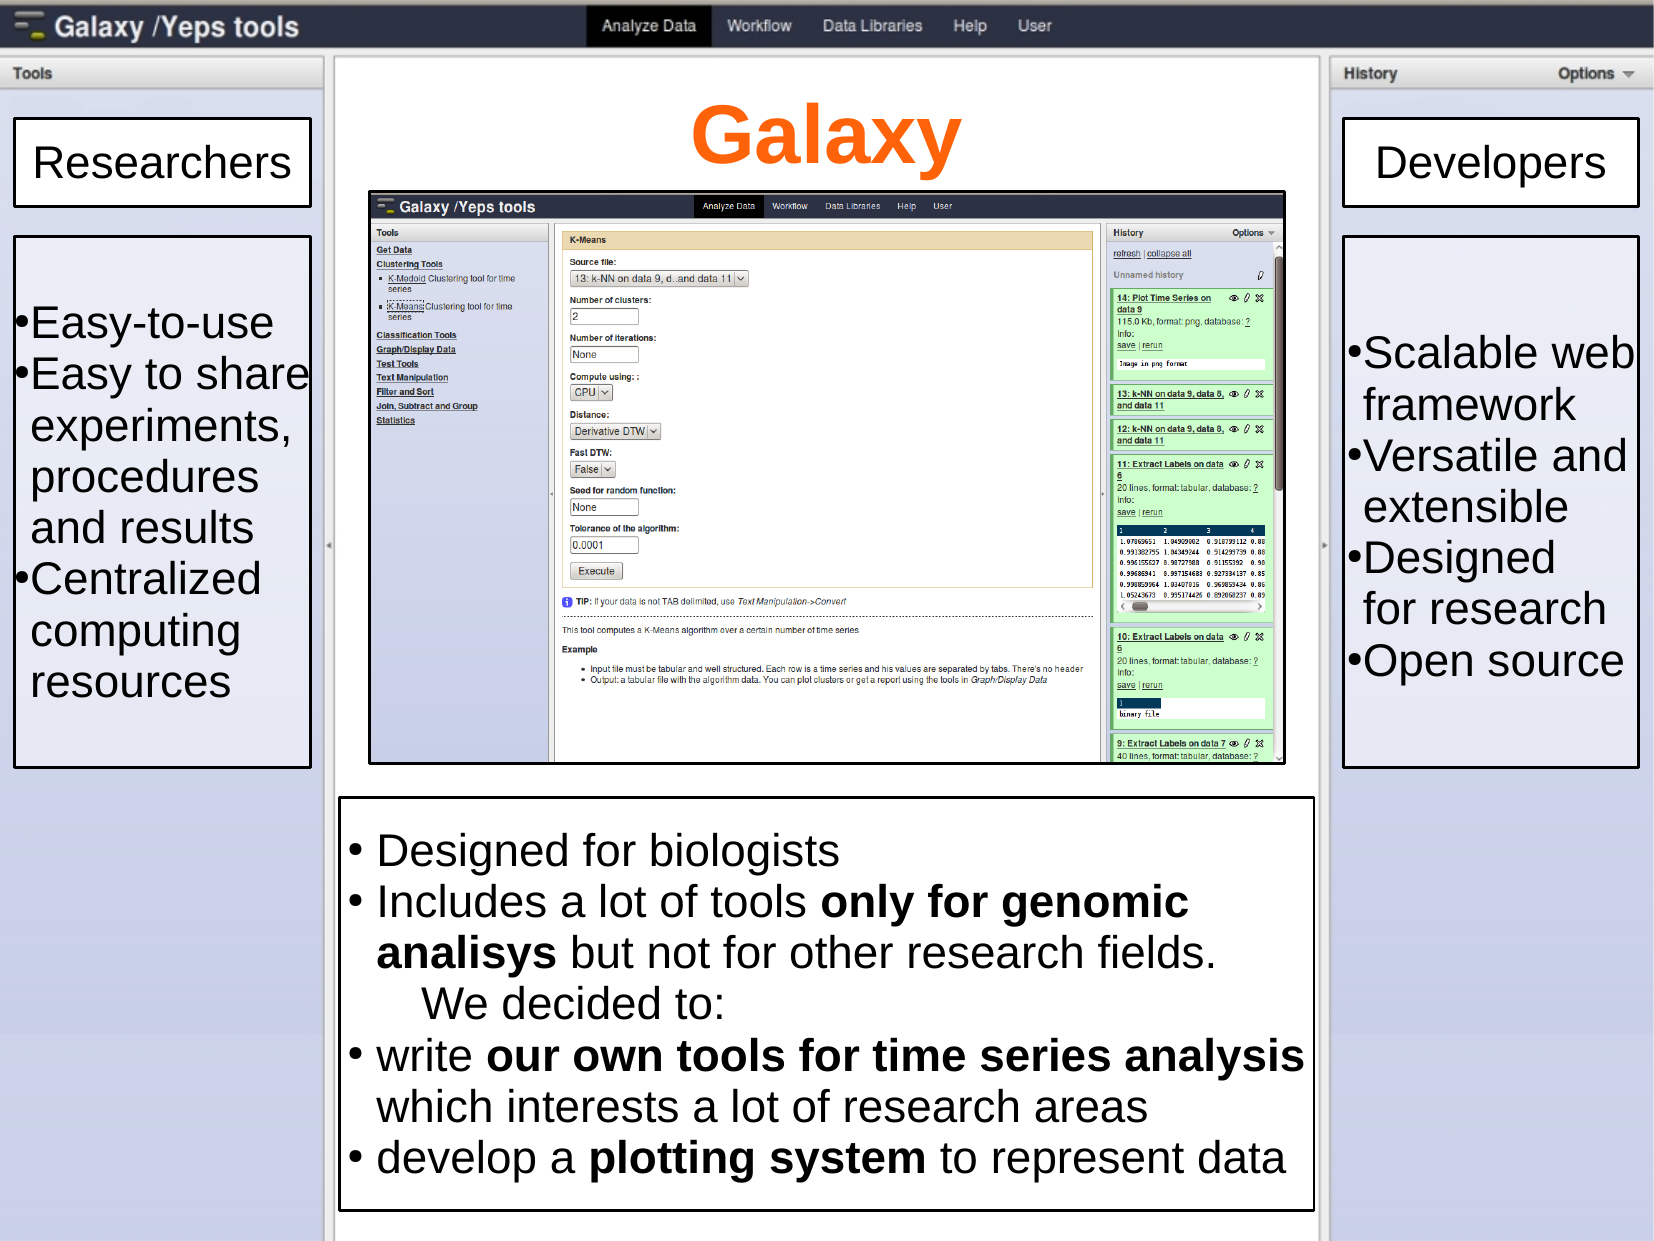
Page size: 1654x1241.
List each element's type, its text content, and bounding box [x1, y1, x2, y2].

text_box Scalable web framework Versatile and extensible Designed for research Open source [1343, 236, 1639, 768]
text_box Developers [1343, 118, 1639, 207]
text_box Researchers [14, 118, 311, 207]
title Galaxy [0, 75, 1654, 194]
text_box [369, 191, 1285, 764]
text_box Designed for biologists Includes a lot of tools only for genomic analisys but not for other research fields. We decided to: write our own tools for time series analysis which interests a lot of research areas develop a plotting system to represent data [339, 797, 1314, 1211]
text_box Easy-to-use Easy to share experiments, procedures and results Centralized computing resources [14, 236, 311, 768]
picture [0, 0, 1654, 75]
picture [0, 194, 1654, 1241]
